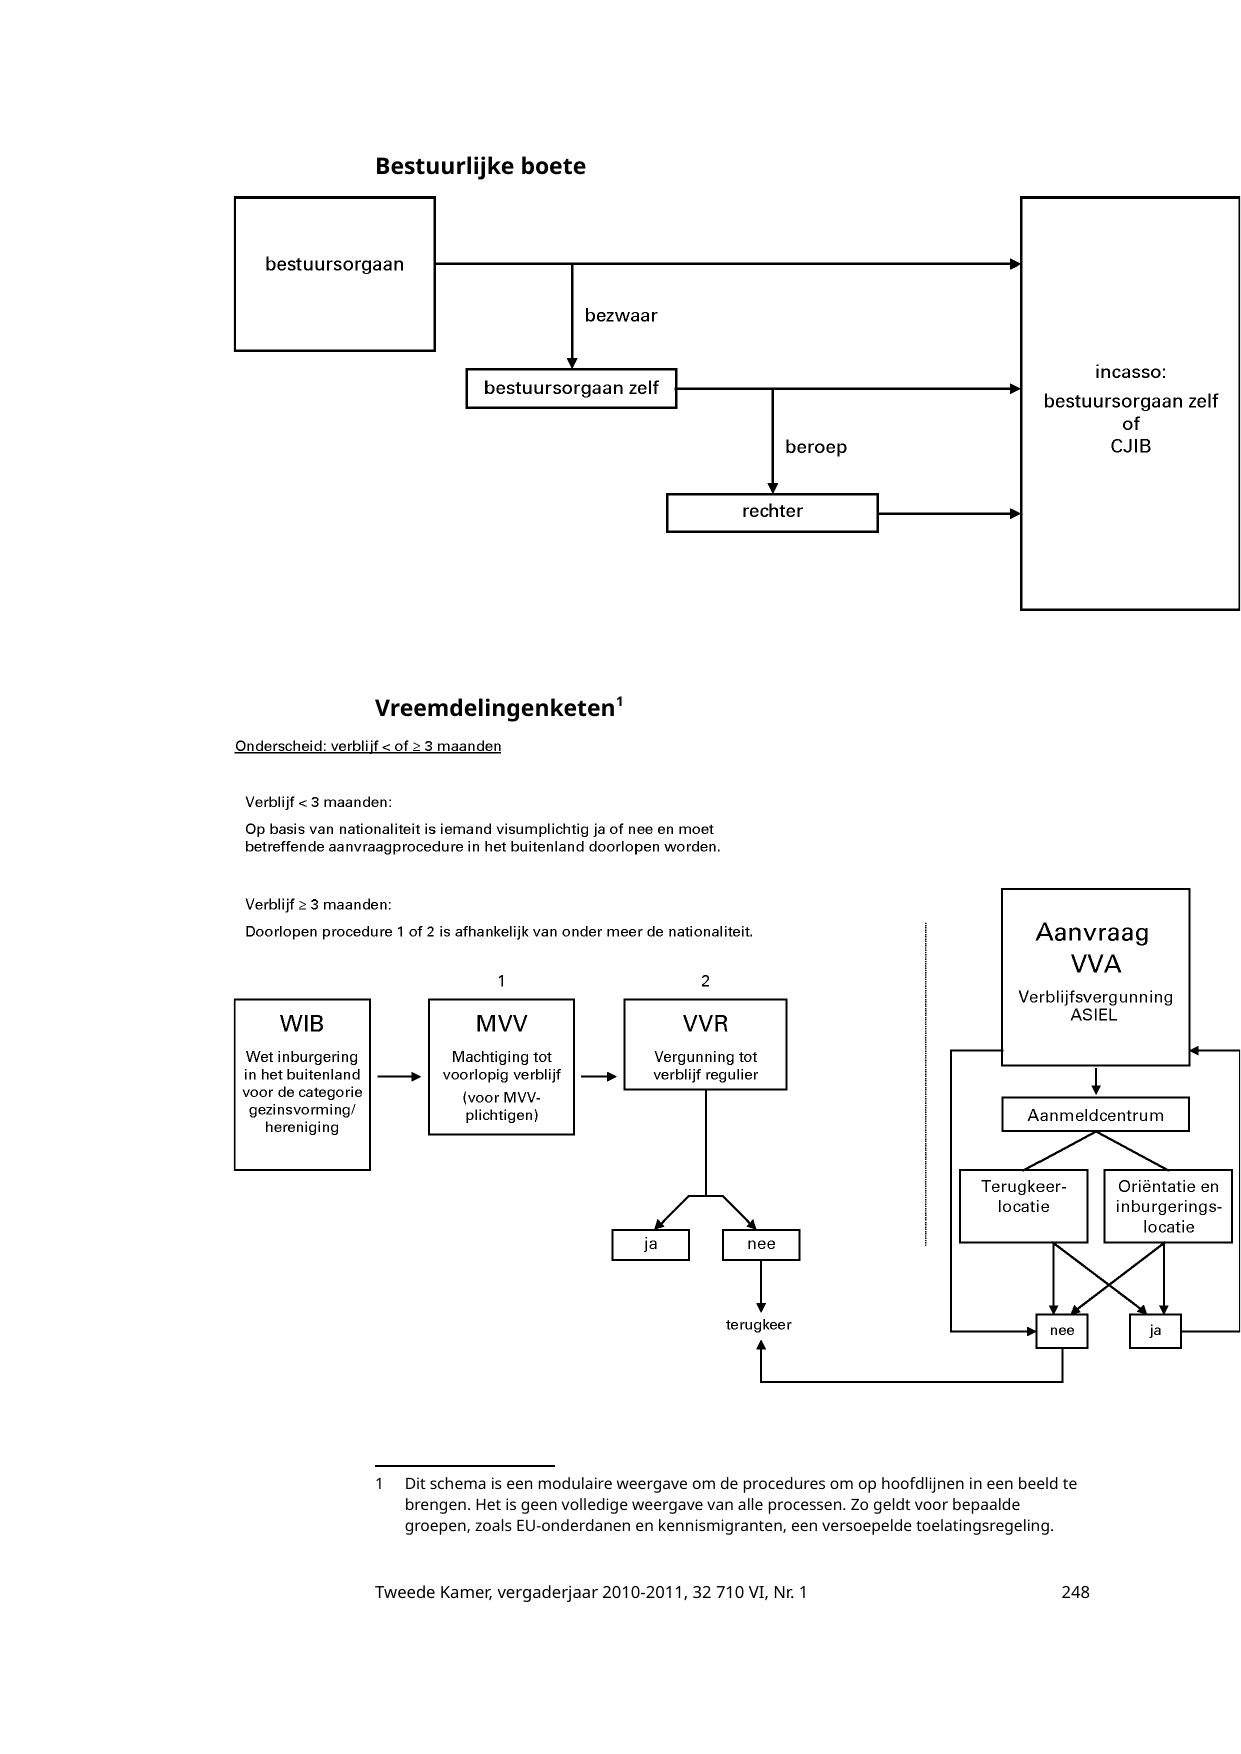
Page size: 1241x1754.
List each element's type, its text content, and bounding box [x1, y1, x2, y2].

text Dit schema is een modulaire weergave om de procedures om op hoofdlijnen in een beeld te brengen. Het is geen volledige weergave van alle processen. Zo geldt voor bepaalde groepen, zoals EU-onderdanen en kennismigranten, een versoepelde toelatingsregeling. [375, 1422, 1090, 1536]
picture [233, 196, 1241, 611]
picture [233, 738, 1241, 1383]
subtitle Vreemdelingenketen [375, 692, 1090, 723]
subtitle Bestuurlijke boete [375, 150, 1090, 181]
